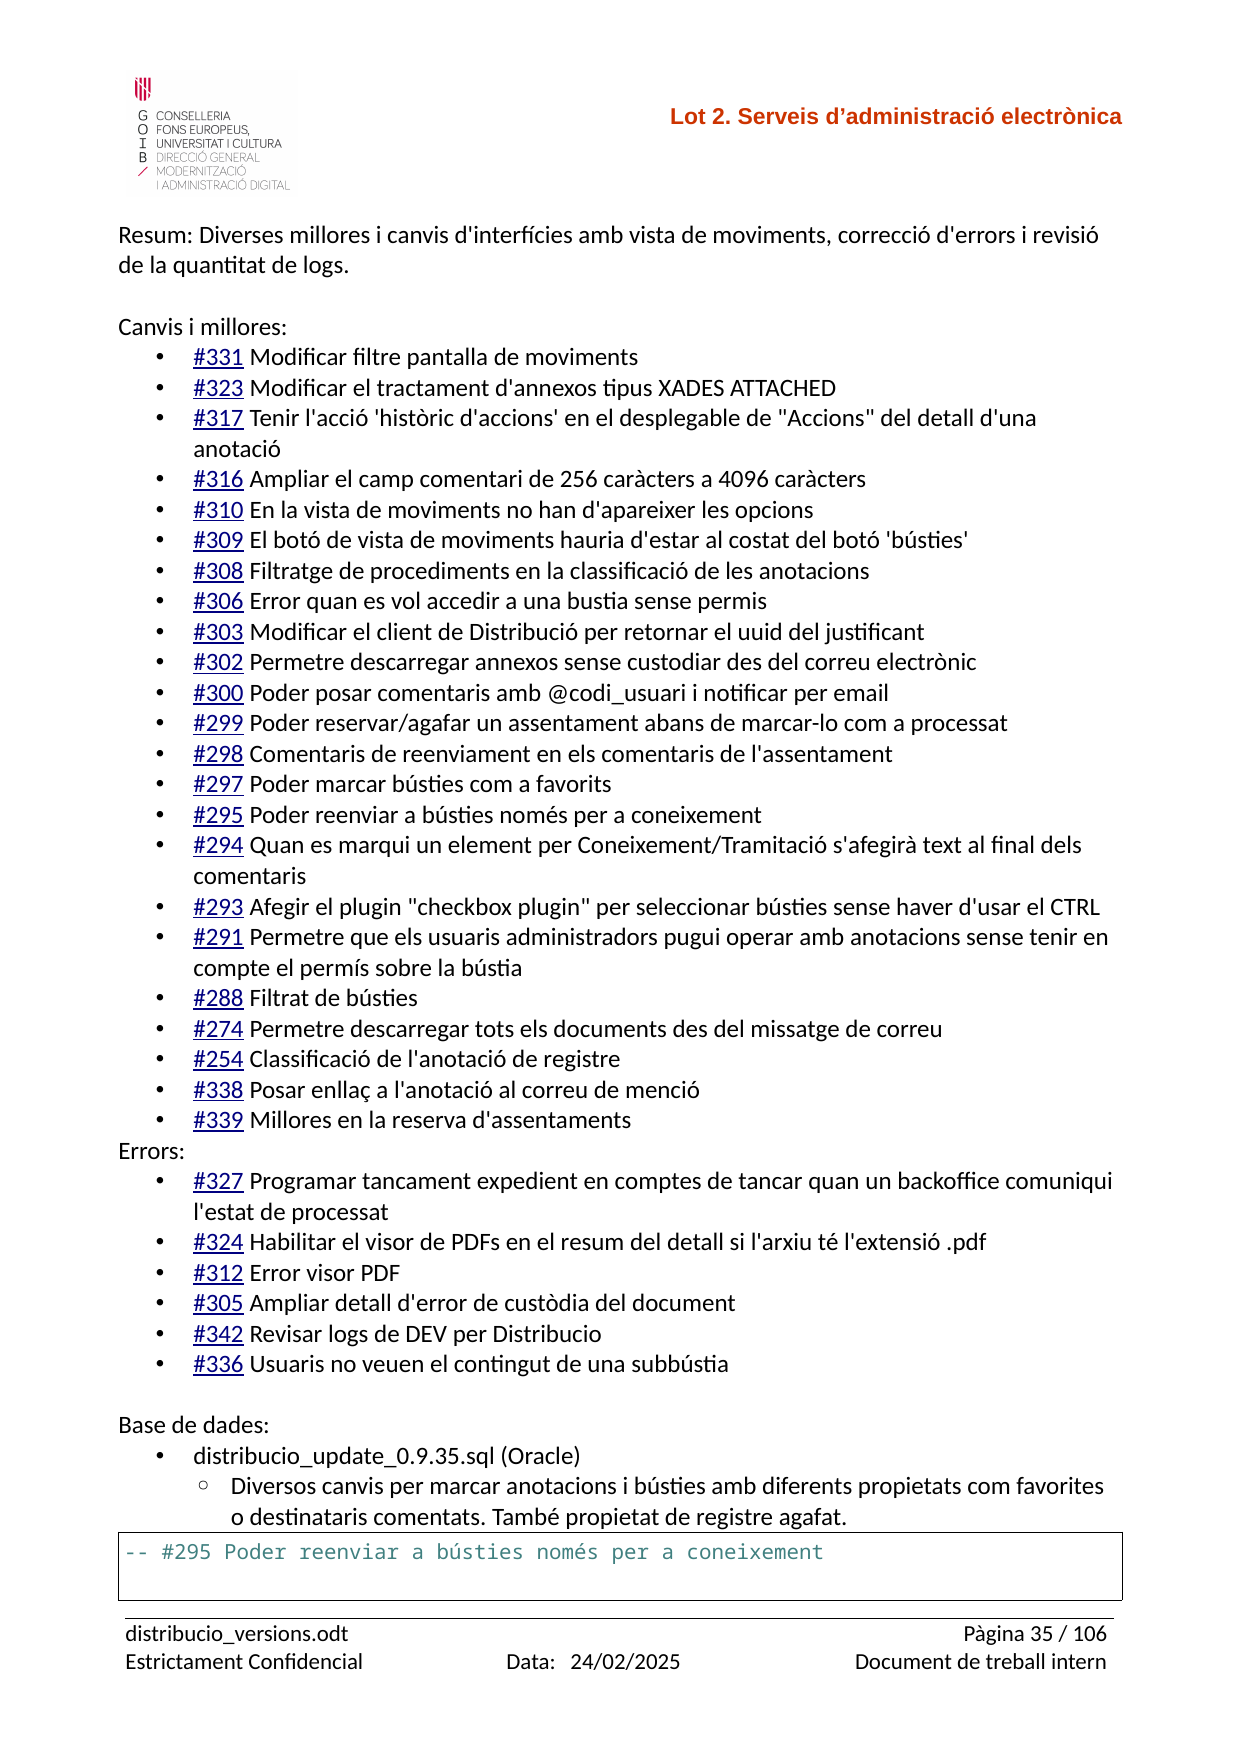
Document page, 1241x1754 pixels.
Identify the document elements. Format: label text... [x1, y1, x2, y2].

text Canvis i millores: [118, 311, 1122, 341]
list #300 Poder posar comentaris amb @codi_usuari i notificar per email [156, 677, 1122, 707]
list #336 Usuaris no veuen el contingut de una subbústia [156, 1348, 1122, 1379]
list #306 Error quan es vol accedir a una bustia sense permis [156, 585, 1122, 616]
list #324 Habilitar el visor de PDFs en el resum del detall si l'arxiu té l'extensió .pdf [156, 1226, 1122, 1257]
list #302 Permetre descarregar annexos sense custodiar des del correu electrònic [156, 646, 1122, 677]
list #298 Comentaris de reenviament en els comentaris de l'assentament [156, 738, 1122, 768]
table_header -- #295 Poder reenviar a bústies només per a coneixement [119, 1533, 1122, 1600]
text Errors: [118, 1135, 1122, 1165]
list #316 Ampliar el camp comentari de 256 caràcters a 4096 caràcters [156, 463, 1122, 494]
list #342 Revisar logs de DEV per Distribucio [156, 1318, 1122, 1348]
list #295 Poder reenviar a bústies només per a coneixement [156, 799, 1122, 829]
list #338 Posar enllaç a l'anotació al correu de menció [156, 1074, 1122, 1104]
list #254 Classificació de l'anotació de registre [156, 1043, 1122, 1074]
list #288 Filtrat de bústies [156, 982, 1122, 1013]
picture [126, 70, 299, 197]
list #331 Modificar filtre pantalla de moviments [156, 341, 1122, 372]
list #309 El botó de vista de moviments hauria d'estar al costat del botó 'bústies' [156, 524, 1122, 555]
list #312 Error visor PDF [156, 1257, 1122, 1287]
list #291 Permetre que els usuaris administradors pugui operar amb anotacions sense tenir en compte el permís sobre la bústia [156, 921, 1122, 982]
list #274 Permetre descarregar tots els documents des del missatge de correu [156, 1013, 1122, 1043]
list #323 Modificar el tractament d'annexos tipus XADES ATTACHED [156, 372, 1122, 402]
list #293 Afegir el plugin "checkbox plugin" per seleccionar bústies sense haver d'usar el CTRL [156, 891, 1122, 921]
list #294 Quan es marqui un element per Coneixement/Tramitació s'afegirà text al final dels comentaris [156, 829, 1122, 891]
list distribucio_update_0.9.35.sql (Oracle) [156, 1440, 1122, 1471]
list #339 Millores en la reserva d'assentaments [156, 1104, 1122, 1135]
text Base de dades: [118, 1409, 1122, 1440]
list #299 Poder reservar/agafar un assentament abans de marcar-lo com a processat [156, 707, 1122, 738]
list #305 Ampliar detall d'error de custòdia del document [156, 1287, 1122, 1318]
list #303 Modificar el client de Distribució per retornar el uuid del justificant [156, 616, 1122, 646]
list #297 Poder marcar bústies com a favorits [156, 768, 1122, 799]
list #317 Tenir l'acció 'històric d'accions' en el desplegable de "Accions" del detall d'una anotació [156, 402, 1122, 463]
list #310 En la vista de moviments no han d'apareixer les opcions [156, 494, 1122, 524]
list #308 Filtratge de procediments en la classificació de les anotacions [156, 555, 1122, 585]
list Diversos canvis per marcar anotacions i bústies amb diferents propietats com favorites o destinataris comentats. També propietat de registre agafat. [193, 1471, 1122, 1532]
text Resum: Diverses millores i canvis d'interfícies amb vista de moviments, correcció d'errors i revisió de la quantitat de logs. [118, 219, 1122, 280]
list #327 Programar tancament expedient en comptes de tancar quan un backoffice comuniqui l'estat de processat [156, 1165, 1122, 1226]
